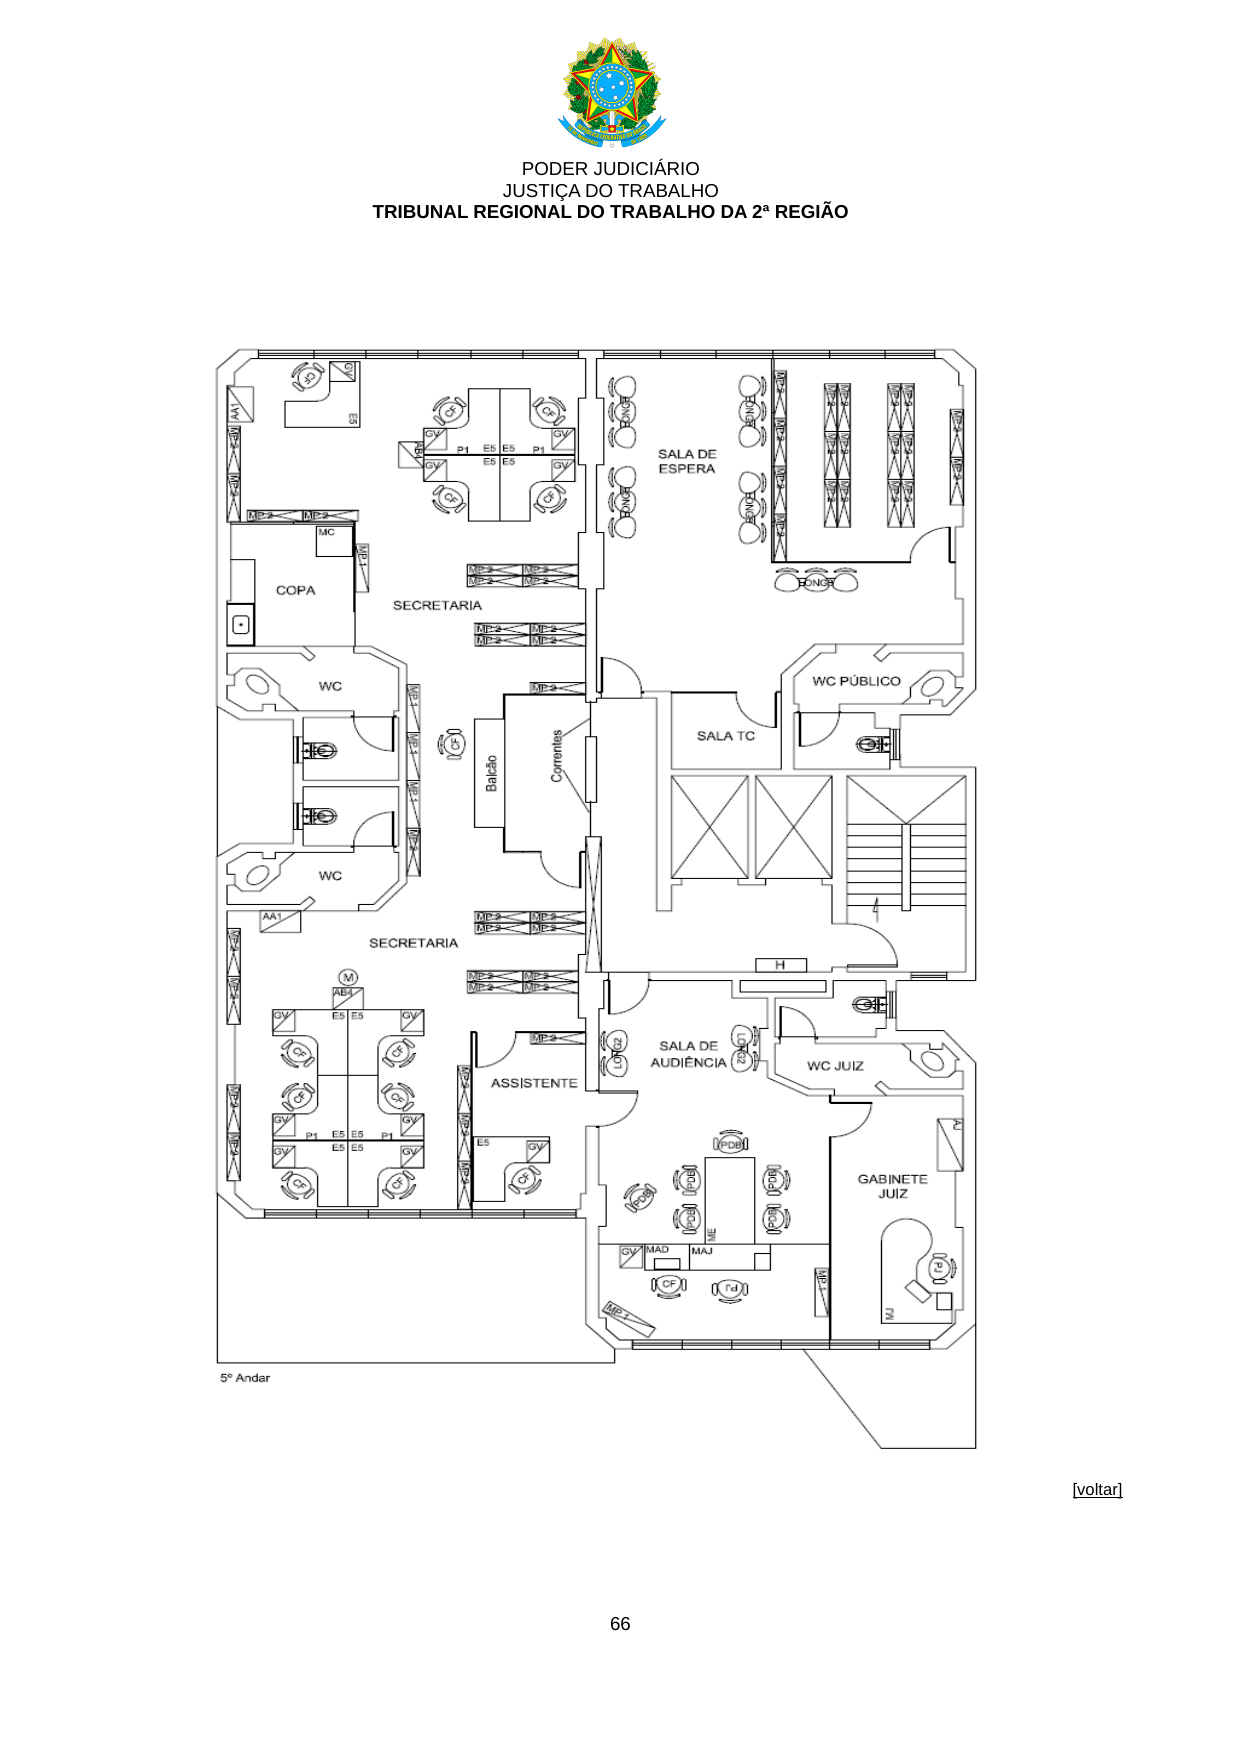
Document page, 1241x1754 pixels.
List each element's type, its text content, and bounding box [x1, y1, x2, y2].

text [voltar] [118, 1480, 1122, 1499]
text h [118, 274, 1122, 303]
picture [171, 332, 1044, 1452]
